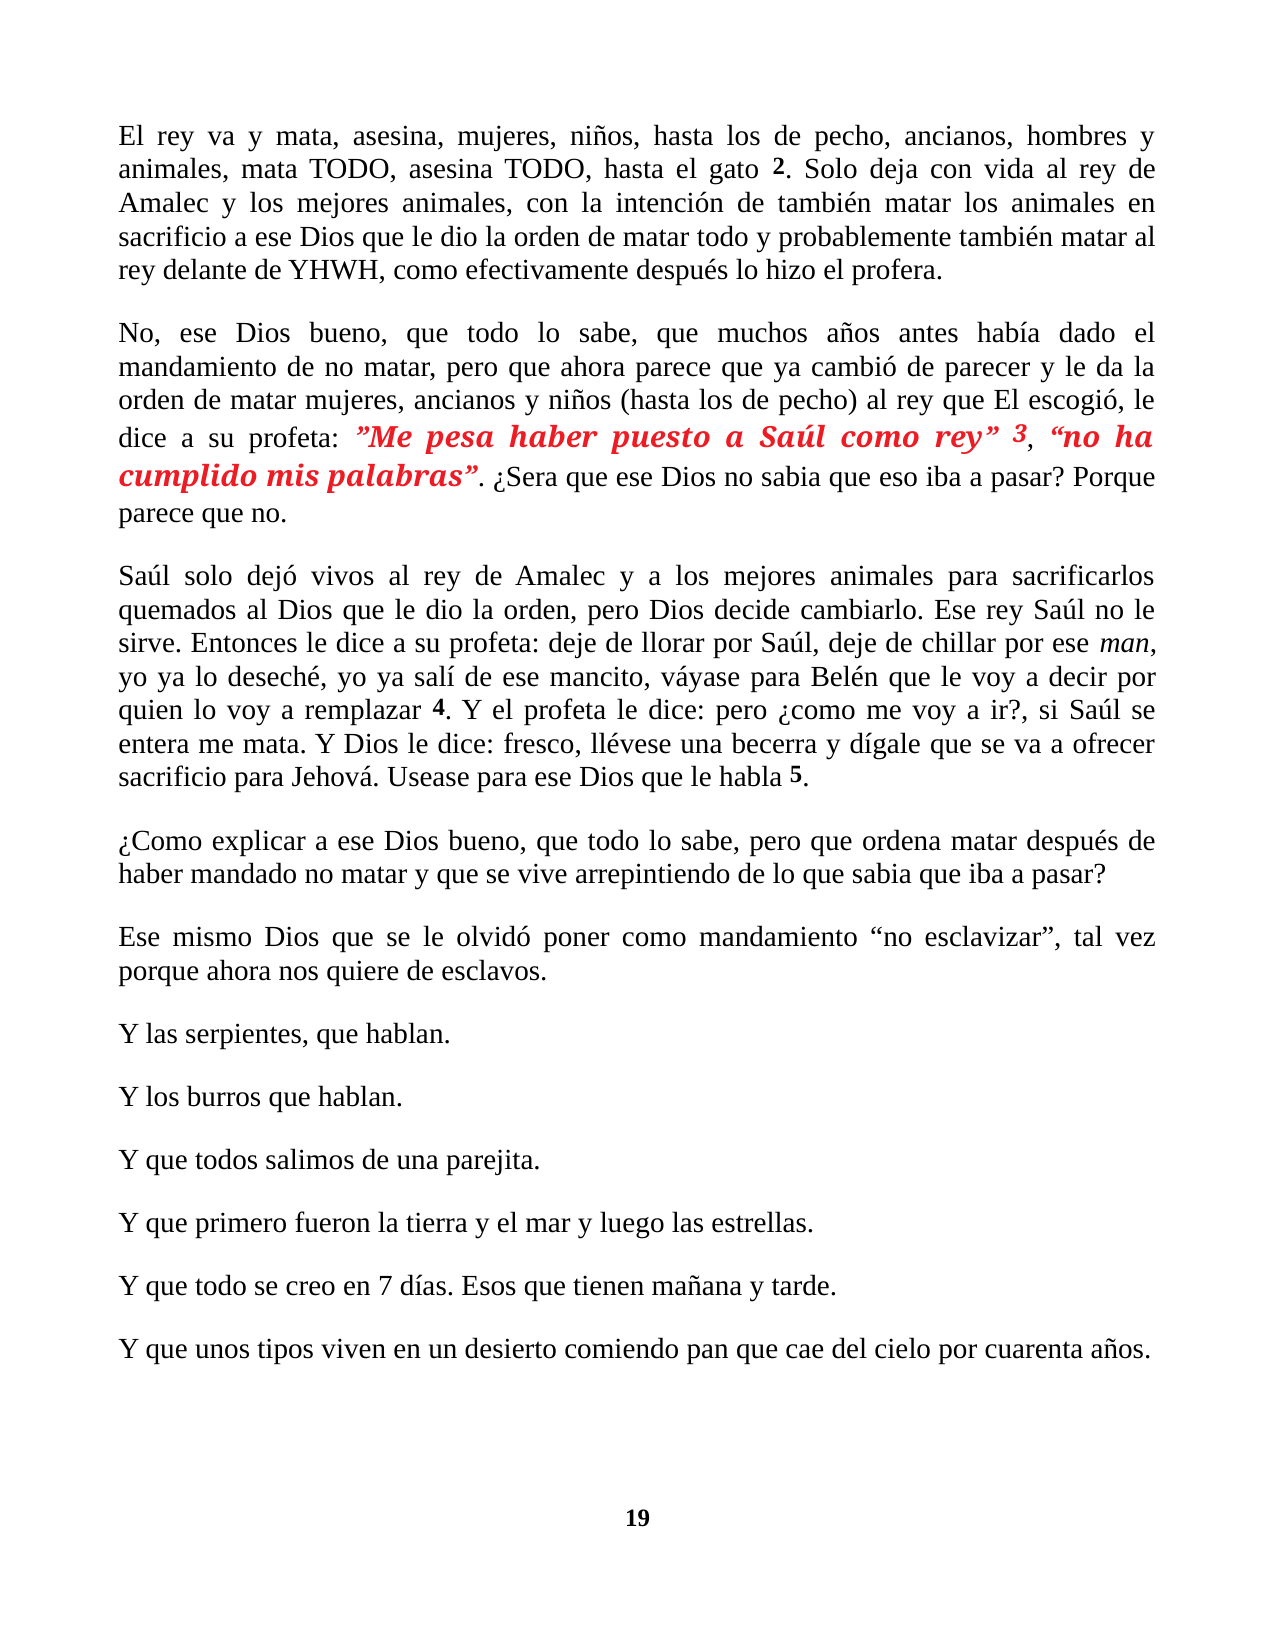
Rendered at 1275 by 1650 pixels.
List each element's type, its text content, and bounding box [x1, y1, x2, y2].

text No, ese Dios bueno, que todo lo sabe, que muchos años antes había dado el mandamiento de no matar, pero que ahora parece que ya cambió de parecer y le da la orden de matar mujeres, ancianos y niños (hasta los de pecho) al rey que El escogió, le dice a su profeta: ”Me pesa haber puesto a Saúl como rey” , “no ha cumplido mis palabras”. ¿Sera que ese Dios no sabia que eso iba a pasar? Porque parece que no. [118, 315, 1157, 529]
text Ese mismo Dios que se le olvidó poner como mandamiento “no esclavizar”, tal vez porque ahora nos quiere de esclavos. [118, 919, 1157, 986]
text Y que todos salimos de una parejita. [118, 1142, 1157, 1175]
text Y que todo se creo en 7 días. Esos que tienen mañana y tarde. [118, 1268, 1157, 1301]
text Y las serpientes, que hablan. [118, 1016, 1157, 1049]
text Y que primero fueron la tierra y el mar y luego las estrellas. [118, 1205, 1157, 1238]
text El rey va y mata, asesina, mujeres, niños, hasta los de pecho, ancianos, hombres y animales, mata TODO, asesina TODO, hasta el gato . Solo deja con vida al rey de Amalec y los mejores animales, con la intención de también matar los animales en sacrificio a ese Dios que le dio la orden de matar todo y probablemente también matar al rey delante de YHWH, como efectivamente después lo hizo el profera. [118, 118, 1157, 286]
text Saúl solo dejó vivos al rey de Amalec y a los mejores animales para sacrificarlos quemados al Dios que le dio la orden, pero Dios decide cambiarlo. Ese rey Saúl no le sirve. Entonces le dice a su profeta: deje de llorar por Saúl, deje de chillar por ese man, yo ya lo deseché, yo ya salí de ese mancito, váyase para Belén que le voy a decir por quien lo voy a remplazar . Y el profeta le dice: pero ¿como me voy a ir?, si Saúl se entera me mata. Y Dios le dice: fresco, llévese una becerra y dígale que se va a ofrecer sacrificio para Jehová. Usease para ese Dios que le habla . [118, 558, 1157, 793]
text Y los burros que hablan. [118, 1079, 1157, 1112]
text ¿Como explicar a ese Dios bueno, que todo lo sabe, pero que ordena matar después de haber mandado no matar y que se vive arrepintiendo de lo que sabia que iba a pasar? [118, 823, 1157, 890]
text Y que unos tipos viven en un desierto comiendo pan que cae del cielo por cuarenta años. [118, 1331, 1157, 1364]
